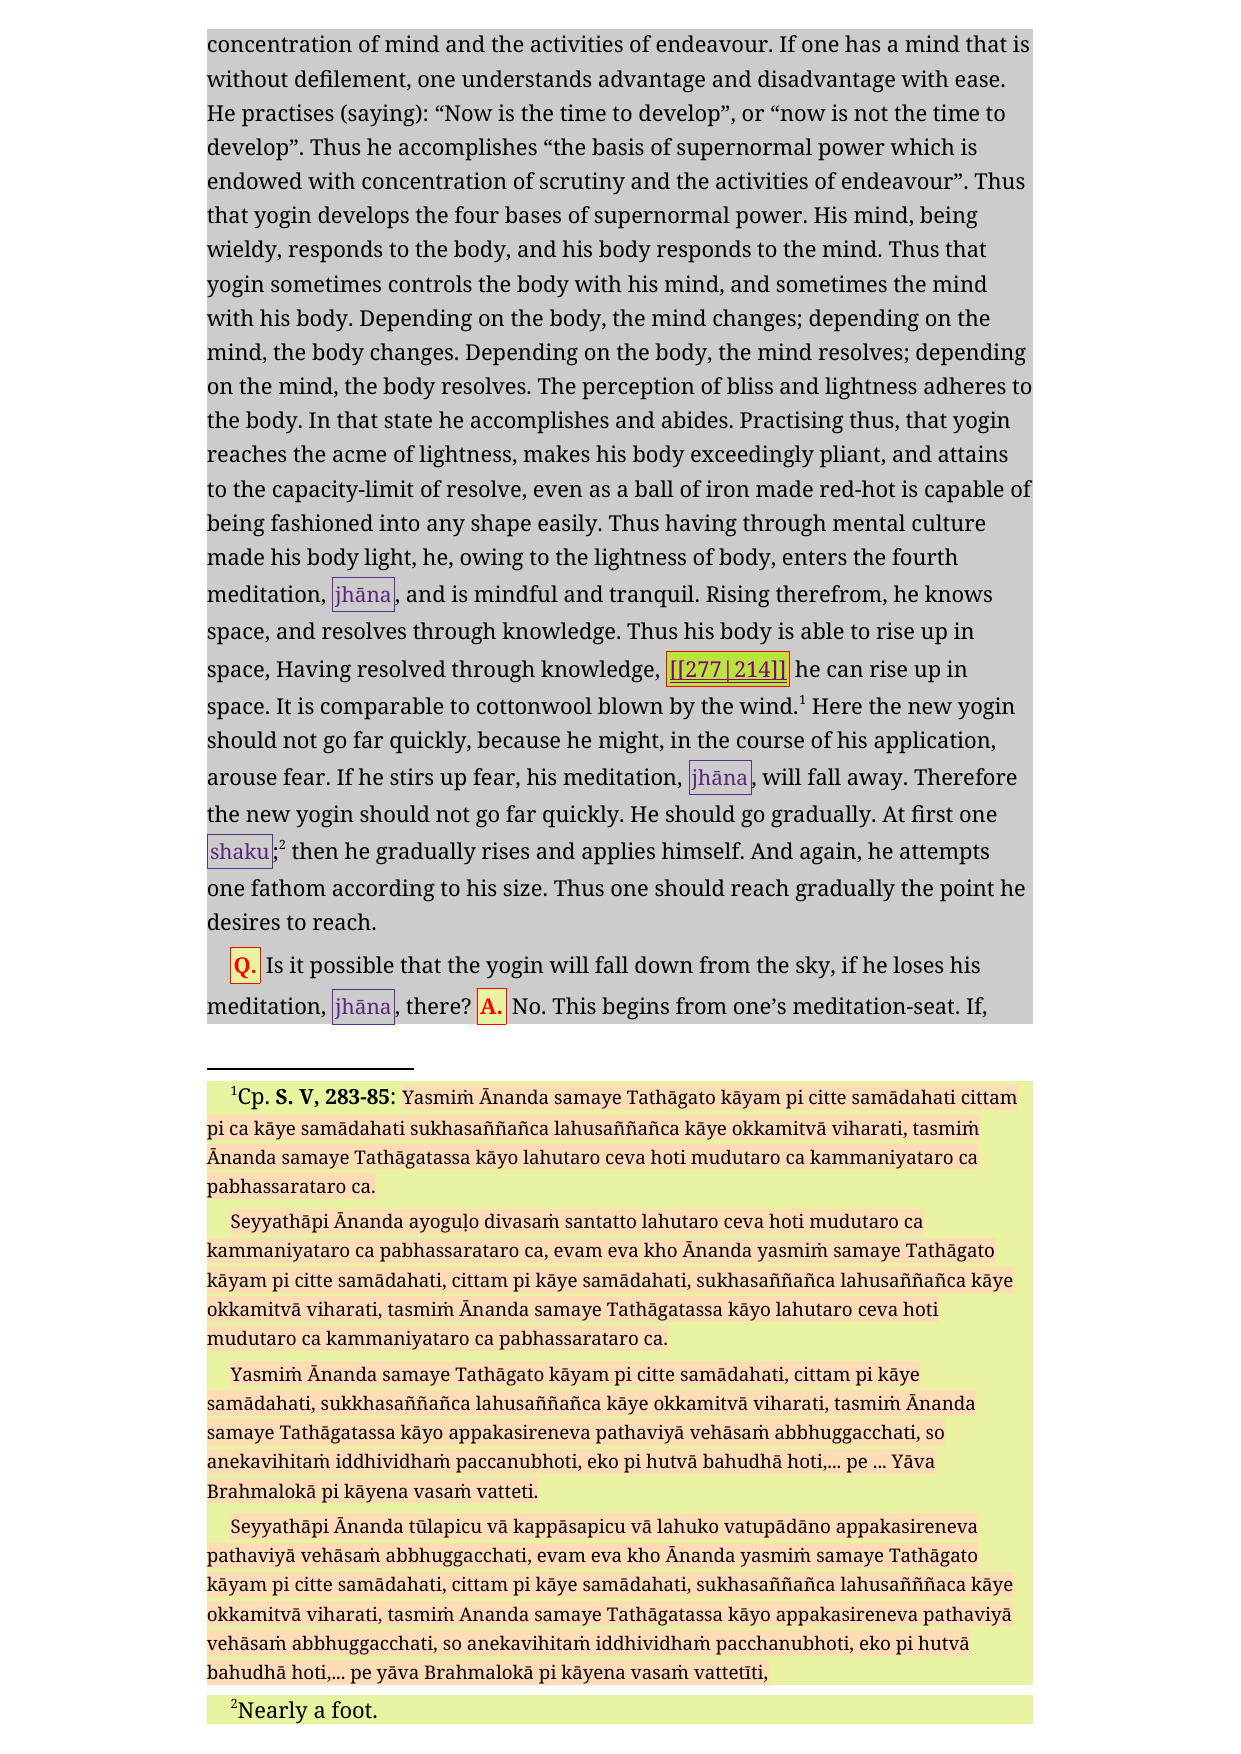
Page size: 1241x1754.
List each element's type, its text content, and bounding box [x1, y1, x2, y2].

text Seyyathāpi Ānanda tūlapicu vā kappāsapicu vā lahuko vatupādāno appakasireneva pathaviyā vehāsaṁ abbhuggacchati, evam eva kho Ānanda yasmiṁ samaye Tathāgato kāyam pi citte samādahati, cittam pi kāye samādahati, sukhasaññañca lahusañññaca kāye okkamitvā viharati, tasmiṁ Ananda samaye Tathāgatassa kāyo appakasireneva pathaviyā vehāsaṁ abbhuggacchati, so anekavihitaṁ iddhividhaṁ pacchanubhoti, eko pi hutvā bahudhā hoti,... pe yāva Brahmalokā pi kāyena vasaṁ vattetīti, [207, 1513, 1033, 1685]
text Nearly a foot. [207, 1695, 1033, 1724]
text concentration of mind and the activities of endeavour. If one has a mind that is without defilement, one understands advantage and disadvantage with ease. He practises (saying): “Now is the time to develop”, or “now is not the time to develop”. Thus he accomplishes “the basis of supernormal power which is endowed with concentration of scrutiny and the activities of endeavour”. Thus that yogin develops the four bases of supernormal power. His mind, being wieldy, responds to the body, and his body responds to the mind. Thus that yogin sometimes controls the body with his mind, and sometimes the mind with his body. Depending on the body, the mind changes; depending on the mind, the body changes. Depending on the body, the mind resolves; depending on the mind, the body resolves. The perception of bliss and lightness adheres to the body. In that state he accomplishes and abides. Practising thus, that yogin reaches the acme of lightness, makes his body exceedingly pliant, and attains to the capacity-limit of resolve, even as a ball of iron made red-hot is capable of being fashioned into any shape easily. Thus having through mental culture made his body light, he, owing to the lightness of body, enters the fourth meditation, jhāna, and is mindful and tranquil. Rising therefrom, he knows space, and resolves through knowledge. Thus his body is able to rise up in space, Having resolved through knowledge, [[277|214]] he can rise up in space. It is comparable to cottonwool blown by the wind. Here the new yogin should not go far quickly, because he might, in the course of his application, arouse fear. If he stirs up fear, his meditation, jhāna, will fall away. Therefore the new yogin should not go far quickly. He should go gradually. At first one shaku; then he gradually rises and applies himself. And again, he attempts one fathom according to his size. Thus one should reach gradually the point he desires to reach. [207, 29, 1033, 937]
text Cp. S. V, 283-85: Yasmiṁ Ānanda samaye Tathāgato kāyam pi citte samādahati cittam pi ca kāye samādahati sukhasaññañca lahusaññañca kāye okkamitvā viharati, tasmiṁ Ānanda samaye Tathāgatassa kāyo lahutaro ceva hoti mudutaro ca kammaniyataro ca pabhassarataro ca. [207, 1081, 1033, 1199]
text Yasmiṁ Ānanda samaye Tathāgato kāyam pi citte samādahati, cittam pi kāye samādahati, sukkhasaññañca lahusaññañca kāye okkamitvā viharati, tasmiṁ Ānanda samaye Tathāgatassa kāyo appakasireneva pathaviyā vehāsaṁ abbhuggacchati, so anekavihitaṁ iddhividhaṁ paccanubhoti, eko pi hutvā bahudhā hoti,... pe ... Yāva Brahmalokā pi kāyena vasaṁ vatteti. [207, 1361, 1033, 1503]
text Seyyathāpi Ānanda ayoguḷo divasaṁ santatto lahutaro ceva hoti mudutaro ca kammaniyataro ca pabhassarataro ca, evam eva kho Ānanda yasmiṁ samaye Tathāgato kāyam pi citte samādahati, cittam pi kāye samādahati, sukhasaññañca lahusaññañca kāye okkamitvā viharati, tasmiṁ Ānanda samaye Tathāgatassa kāyo lahutaro ceva hoti mudutaro ca kammaniyataro ca pabhassarataro ca. [207, 1208, 1033, 1351]
text Q. Is it possible that the yogin will fall down from the sky, if he loses his meditation, jhāna, there? A. No. This begins from one’s meditation-seat. If, [207, 947, 1033, 1024]
